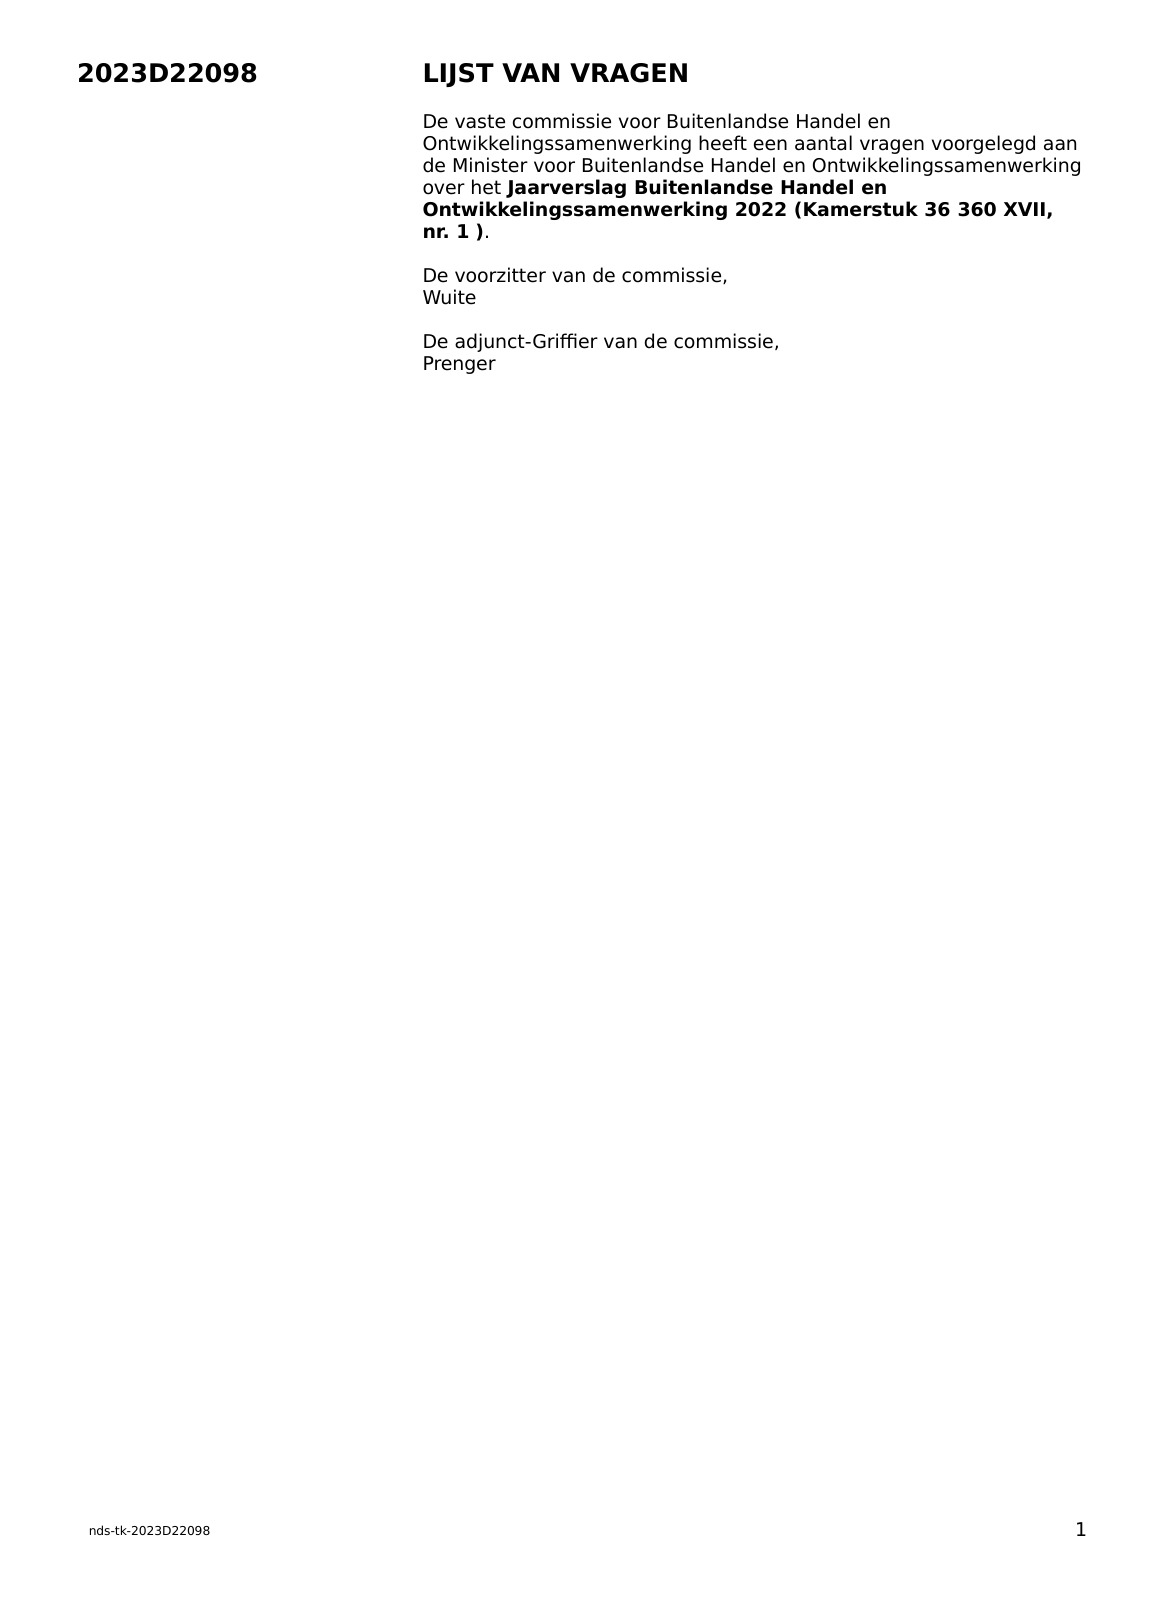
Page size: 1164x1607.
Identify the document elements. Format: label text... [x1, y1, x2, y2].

text nds-tk-2023D22098 [88, 1524, 323, 1538]
text Wuite [422, 287, 1087, 309]
text De vaste commissie voor Buitenlandse Handel en Ontwikkelingssamenwerking heeft een aantal vragen voorgelegd aan de Minister voor Buitenlandse Handel en Ontwikkelingssamenwerking over het Jaarverslag Buitenlandse Handel en Ontwikkelingssamenwerking 2022 (Kamerstuk 36 360 XVII, nr. 1 ). [422, 111, 1087, 243]
text De adjunct-Griffier van de commissie, [422, 331, 1087, 353]
text De voorzitter van de commissie, [422, 265, 1087, 287]
text 2023D22098 LIJST VAN VRAGEN [77, 59, 1087, 89]
text Prenger [422, 353, 1087, 375]
